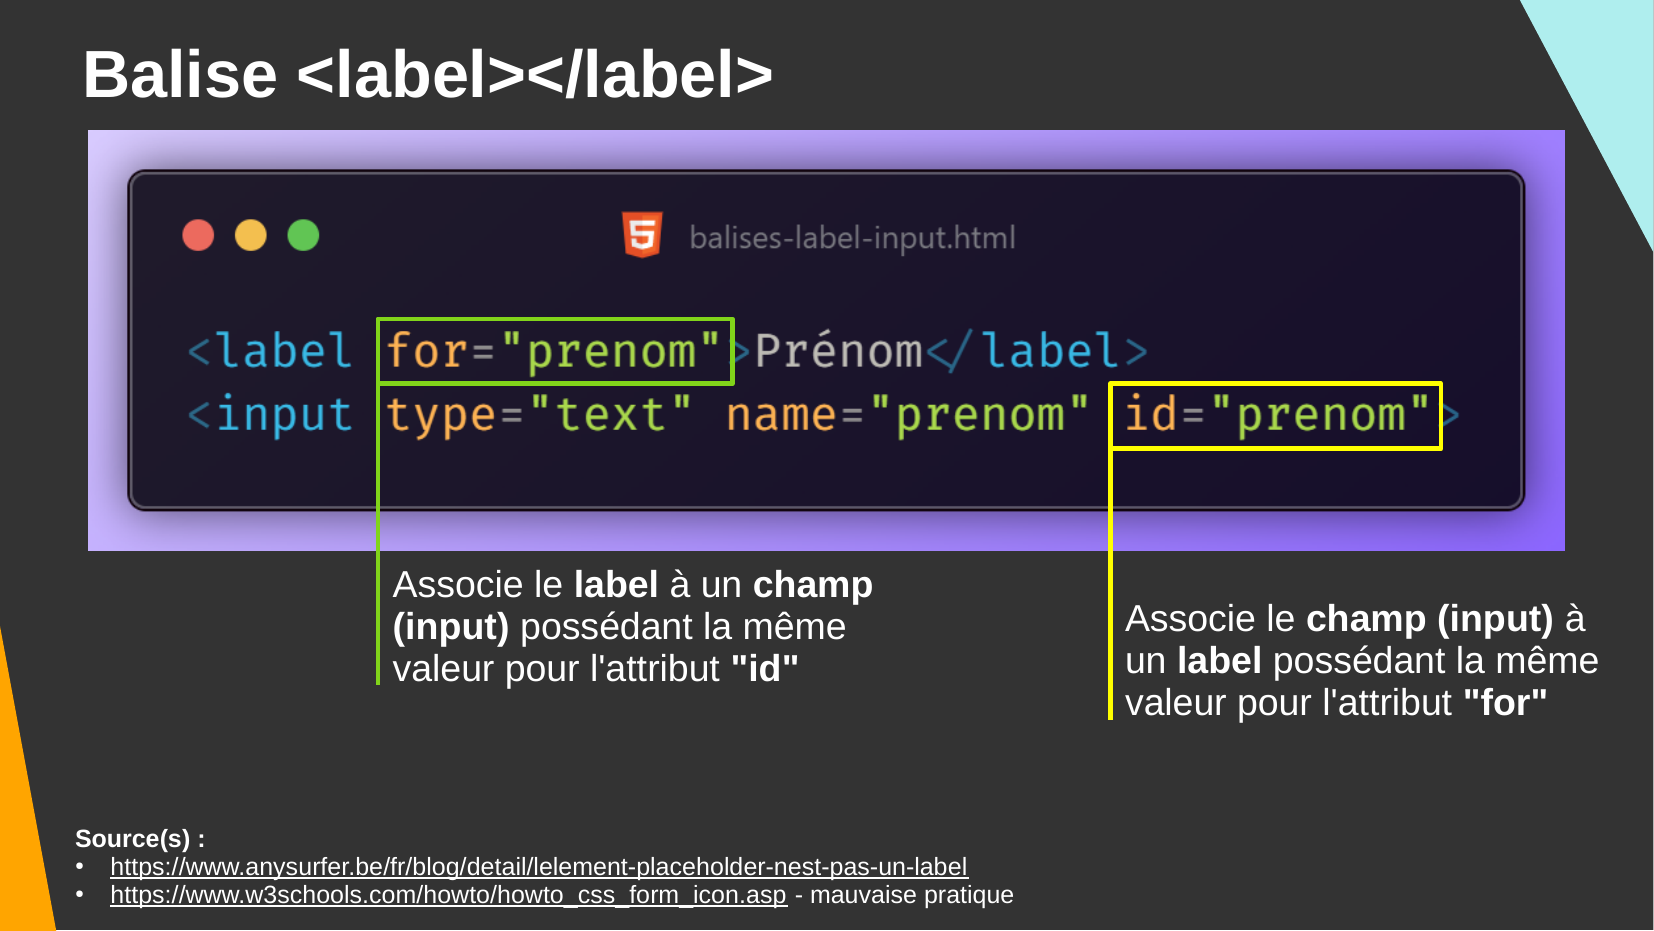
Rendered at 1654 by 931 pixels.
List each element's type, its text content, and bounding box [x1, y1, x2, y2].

picture [88, 130, 1565, 551]
picture [380, 321, 730, 381]
text_box [1519, 0, 1654, 254]
text_box Associe le label à un champ (input) possédant la même valeur pour l'attribut "id" [377, 556, 945, 697]
title Balise <label></label> [82, 37, 1571, 114]
text_box [0, 626, 57, 931]
text_box Source(s) : https://www.anysurfer.be/fr/blog/detail/lelement-placeholder-nest-pas-un-label https://www.w3schools.com/howto/howto_css_form_icon.asp - mauvaise pratique [60, 817, 1546, 922]
picture [1113, 386, 1439, 446]
text_box Associe le champ (input) à un label possédant la même valeur pour l'attribut "for" [1110, 590, 1642, 768]
